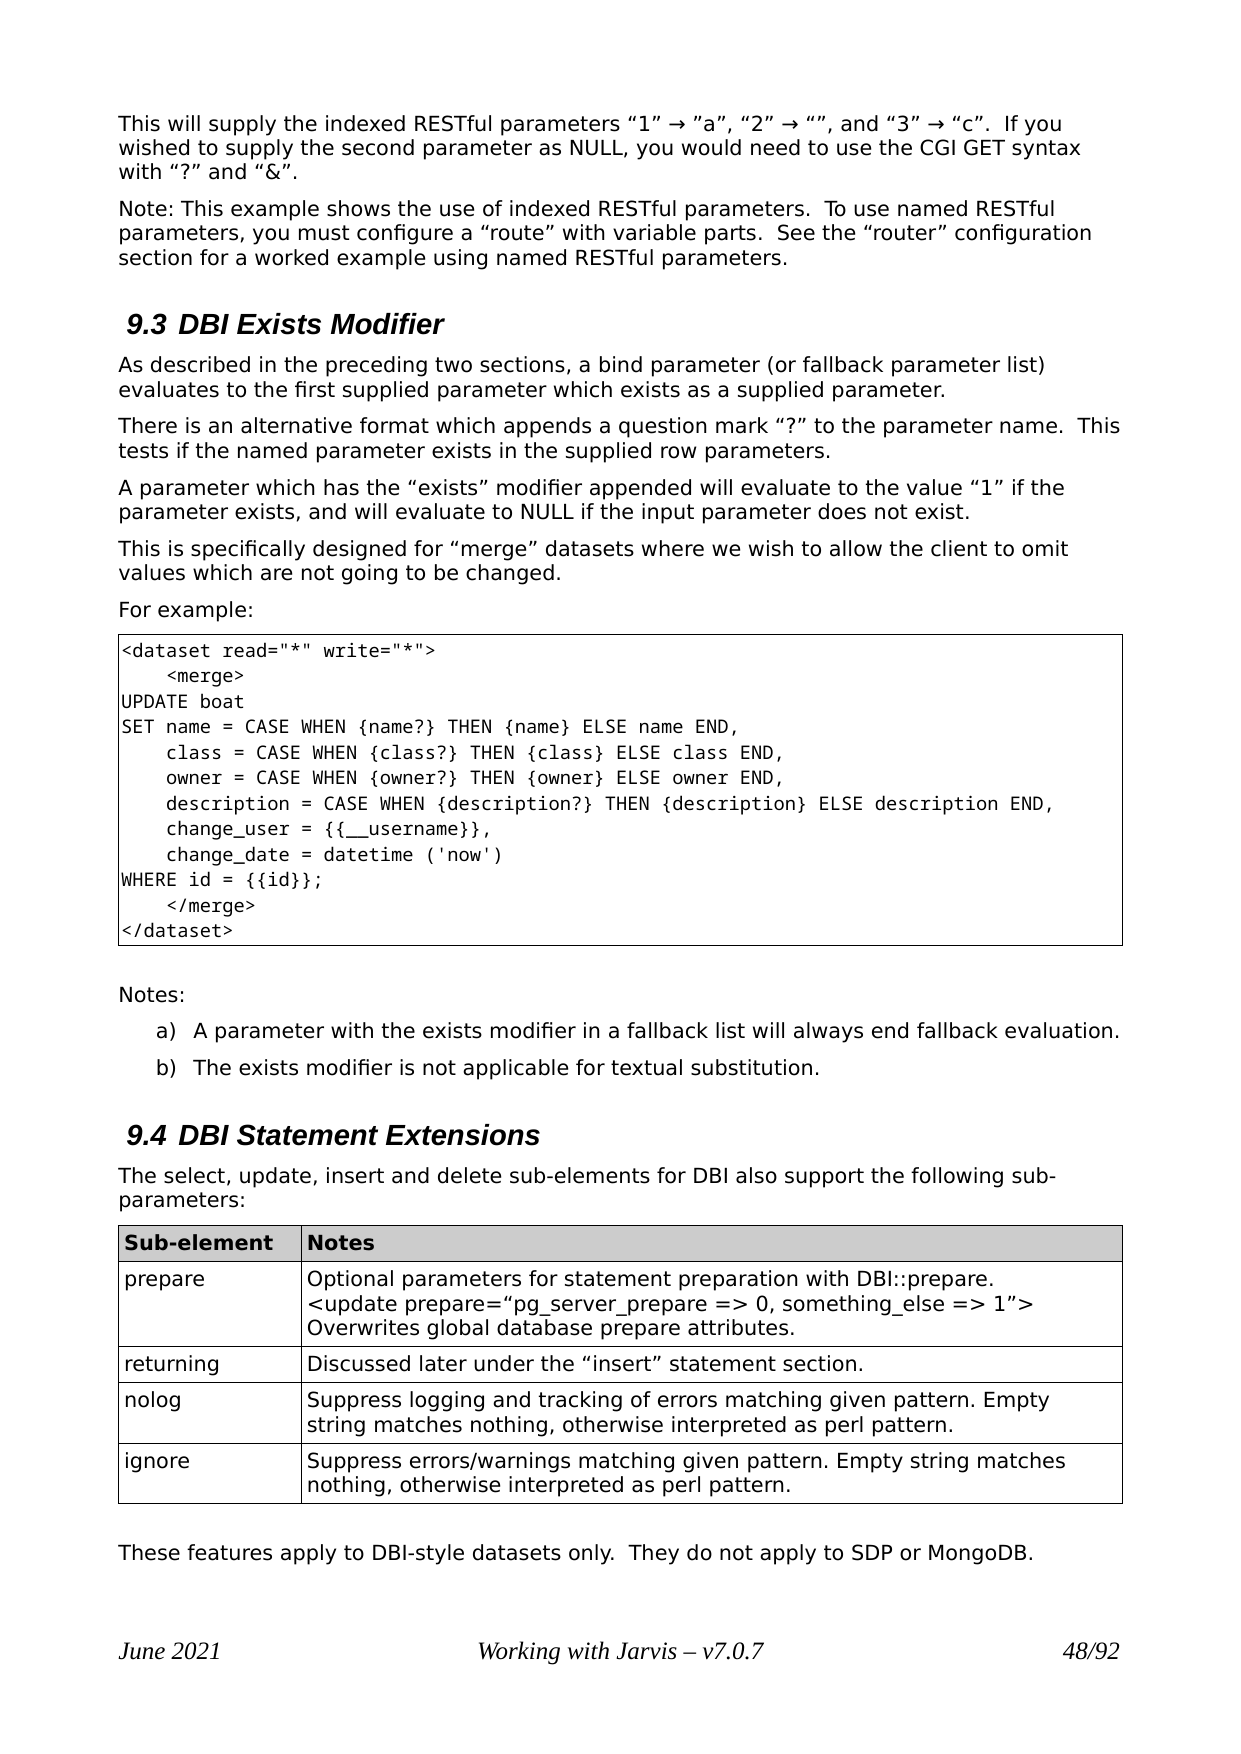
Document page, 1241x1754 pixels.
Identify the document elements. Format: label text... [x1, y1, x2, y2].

text A parameter which has the “exists” modifier appended will evaluate to the value “1” if the parameter exists, and will evaluate to NULL if the input parameter does not exist. [118, 476, 1122, 524]
table_cell Discussed later under the “insert” statement section. [302, 1347, 1122, 1382]
text change_user = {{__username}}, [119, 813, 1122, 838]
subtitle DBI Exists Modifier [118, 307, 1122, 341]
table_cell Suppress errors/warnings matching given pattern. Empty string matches nothing, otherwise interpreted as perl pattern. [302, 1444, 1122, 1503]
text owner = CASE WHEN {owner?} THEN {owner} ELSE owner END, [119, 762, 1122, 787]
table_cell prepare [119, 1262, 301, 1346]
text These features apply to DBI-style datasets only. They do not apply to SDP or MongoDB. [118, 1541, 1122, 1565]
text The select, update, insert and delete sub-elements for DBI also support the following sub-parameters: [118, 1164, 1122, 1212]
text </merge> [119, 889, 1122, 915]
table_header Sub-element [119, 1226, 301, 1261]
text As described in the preceding two sections, a bind parameter (or fallback parameter list) evaluates to the first supplied parameter which exists as a supplied parameter. [118, 353, 1122, 402]
list A parameter with the exists modifier in a fallback list will always end fallback evaluation. [156, 1019, 1122, 1044]
table_cell Optional parameters for statement preparation with DBI::prepare. <update prepare=“pg_server_prepare => 0, something_else => 1”> Overwrites global database prepare attributes. [302, 1262, 1122, 1346]
text </dataset> [119, 915, 1122, 945]
text This is specifically designed for “merge” datasets where we wish to allow the client to omit values which are not going to be changed. [118, 537, 1122, 585]
text This will supply the indexed RESTful parameters “1” → ”a”, “2” → “”, and “3” → “c”. If you wished to supply the second parameter as NULL, you would need to use the CGI GET syntax with “?” and “&”. [118, 112, 1122, 184]
text Note: This example shows the use of indexed RESTful parameters. To use named RESTful parameters, you must configure a “route” with variable parts. See the “router” configuration section for a worked example using named RESTful parameters. [118, 197, 1122, 270]
text Notes: [118, 983, 1122, 1007]
table_header Notes [302, 1226, 1122, 1261]
text change_date = datetime ('now') [119, 838, 1122, 864]
table_cell nolog [119, 1383, 301, 1443]
table_cell Suppress logging and tracking of errors matching given pattern. Empty string matches nothing, otherwise interpreted as perl pattern. [302, 1383, 1122, 1443]
text <dataset read="*" write="*"> [119, 635, 1122, 660]
text For example: [118, 598, 1122, 622]
subtitle DBI Statement Extensions [118, 1118, 1122, 1151]
text There is an alternative format which appends a question mark “?” to the parameter name. This tests if the named parameter exists in the supplied row parameters. [118, 414, 1122, 463]
text WHERE id = {{id}}; [119, 864, 1122, 889]
text <merge> [119, 660, 1122, 685]
table_cell returning [119, 1347, 301, 1382]
text SET name = CASE WHEN {name?} THEN {name} ELSE name END, [119, 711, 1122, 736]
table_cell ignore [119, 1444, 301, 1503]
text description = CASE WHEN {description?} THEN {description} ELSE description END, [119, 787, 1122, 813]
text UPDATE boat [119, 685, 1122, 711]
text class = CASE WHEN {class?} THEN {class} ELSE class END, [119, 736, 1122, 762]
list The exists modifier is not applicable for textual substitution. [156, 1056, 1122, 1080]
